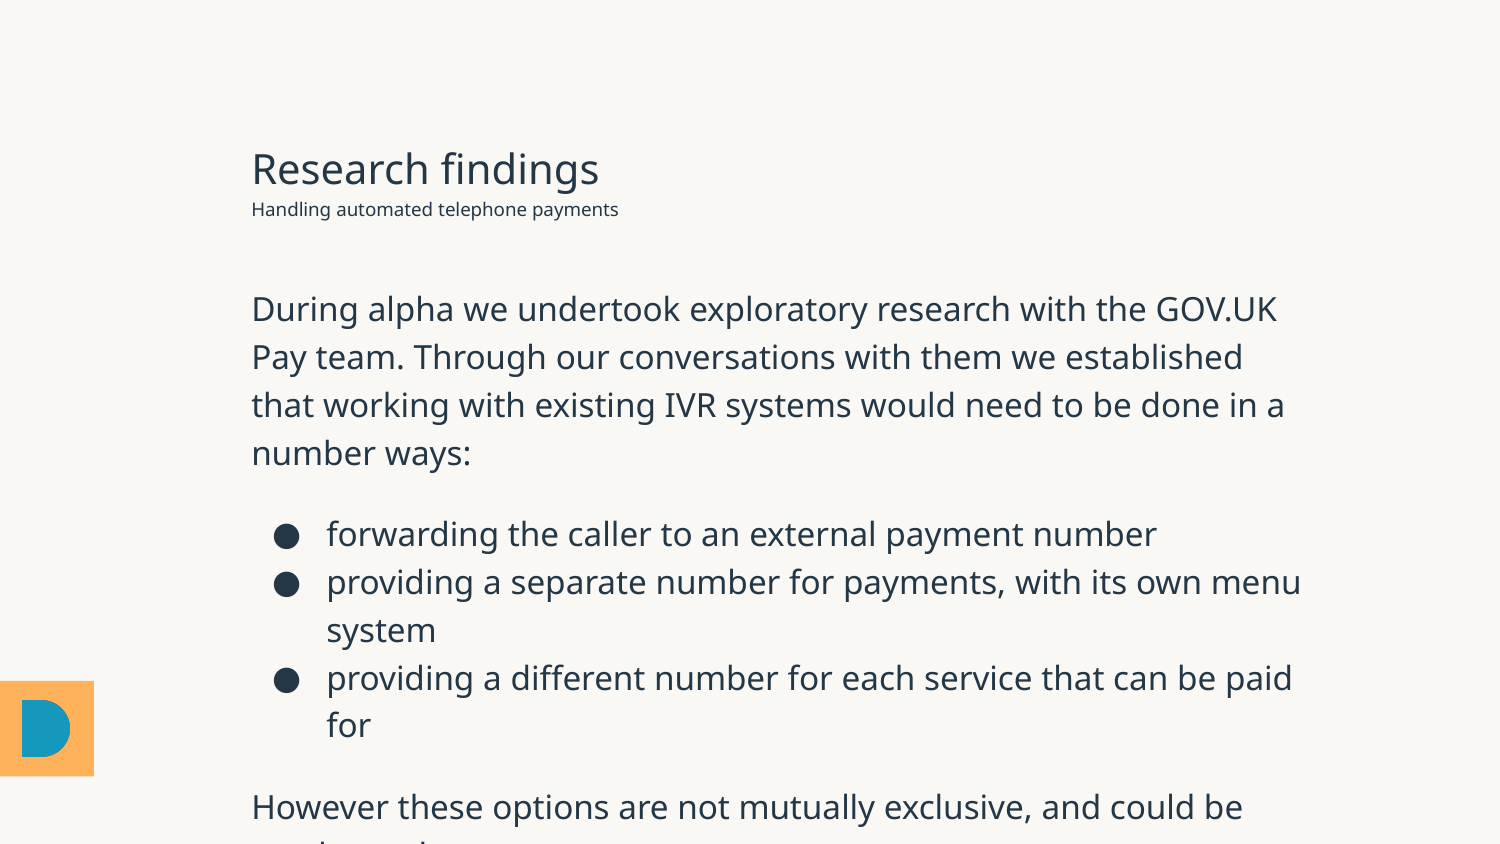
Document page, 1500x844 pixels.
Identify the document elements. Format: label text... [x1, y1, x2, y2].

title Research findings Handling automated telephone payments [236, 118, 1329, 238]
picture [22, 700, 70, 757]
list During alpha we undertook exploratory research with the GOV.UK Pay team. Through our conversations with them we established that working with existing IVR systems would need to be done in a number ways: forwarding the caller to an external payment number providing a separate number for payments, with its own menu system providing a different number for each service that can be paid for However these options are not mutually exclusive, and could be used together. [236, 265, 1329, 681]
